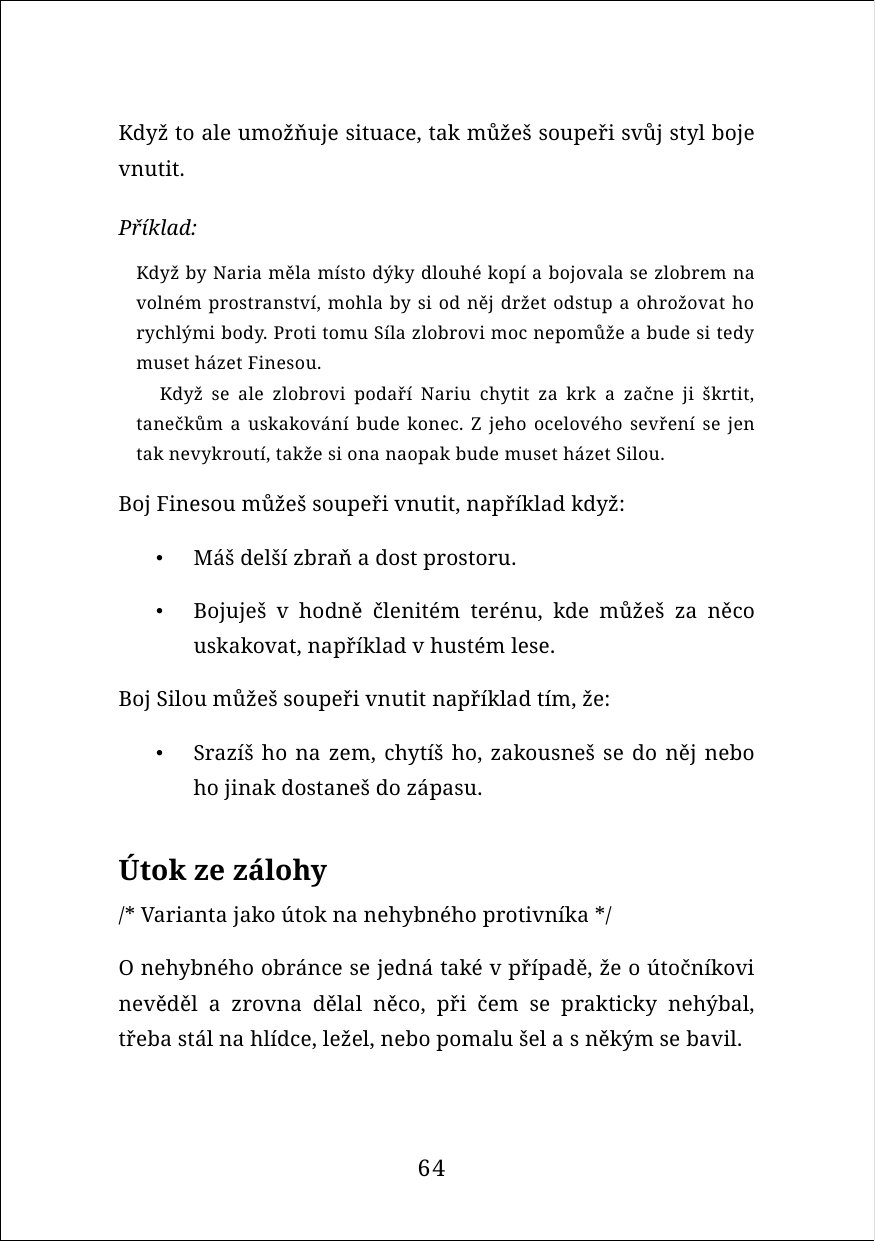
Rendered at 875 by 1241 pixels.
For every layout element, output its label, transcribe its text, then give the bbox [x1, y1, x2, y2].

text Když by Naria měla místo dýky dlouhé kopí a bojovala se zlobrem na volném prostranství, mohla by si od něj držet odstup a ohrožovat ho rychlými body. Proti tomu Síla zlobrovi moc nepomůže a bude si tedy muset házet Finesou. Když se ale zlobrovi podaří Nariu chytit za krk a začne ji škrtit, tanečkům a uskakování bude konec. Z jeho ocelového sevření se jen tak nevykroutí, takže si ona naopak bude muset házet Silou. [136, 260, 756, 466]
text /* Varianta jako útok na nehybného protivníka */ [118, 900, 756, 929]
subtitle Útok ze zálohy [118, 850, 756, 888]
text Boj Silou můžeš soupeři vnutit například tím, že: [118, 684, 756, 713]
text Boj Finesou můžeš soupeři vnutit, například když: [118, 489, 756, 518]
list Máš delší zbraň a dost prostoru. [156, 543, 756, 571]
text Příklad: [118, 213, 756, 241]
text Když to ale umožňuje situace, tak můžeš soupeři svůj styl boje vnutit. [118, 118, 756, 182]
list Srazíš ho na zem, chytíš ho, zakousneš se do něj nebo ho jinak dostaneš do zápasu. [156, 738, 756, 802]
text O nehybného obránce se jedná také v případě, že o útočníkovi nevěděl a zrovna dělal něco, při čem se prakticky nehýbal, třeba stál na hlídce, ležel, nebo pomalu šel a s někým se bavil. [118, 953, 756, 1053]
list Bojuješ v hodně členitém terénu, kde můžeš za něco uskakovat, například v hustém lese. [156, 596, 756, 660]
